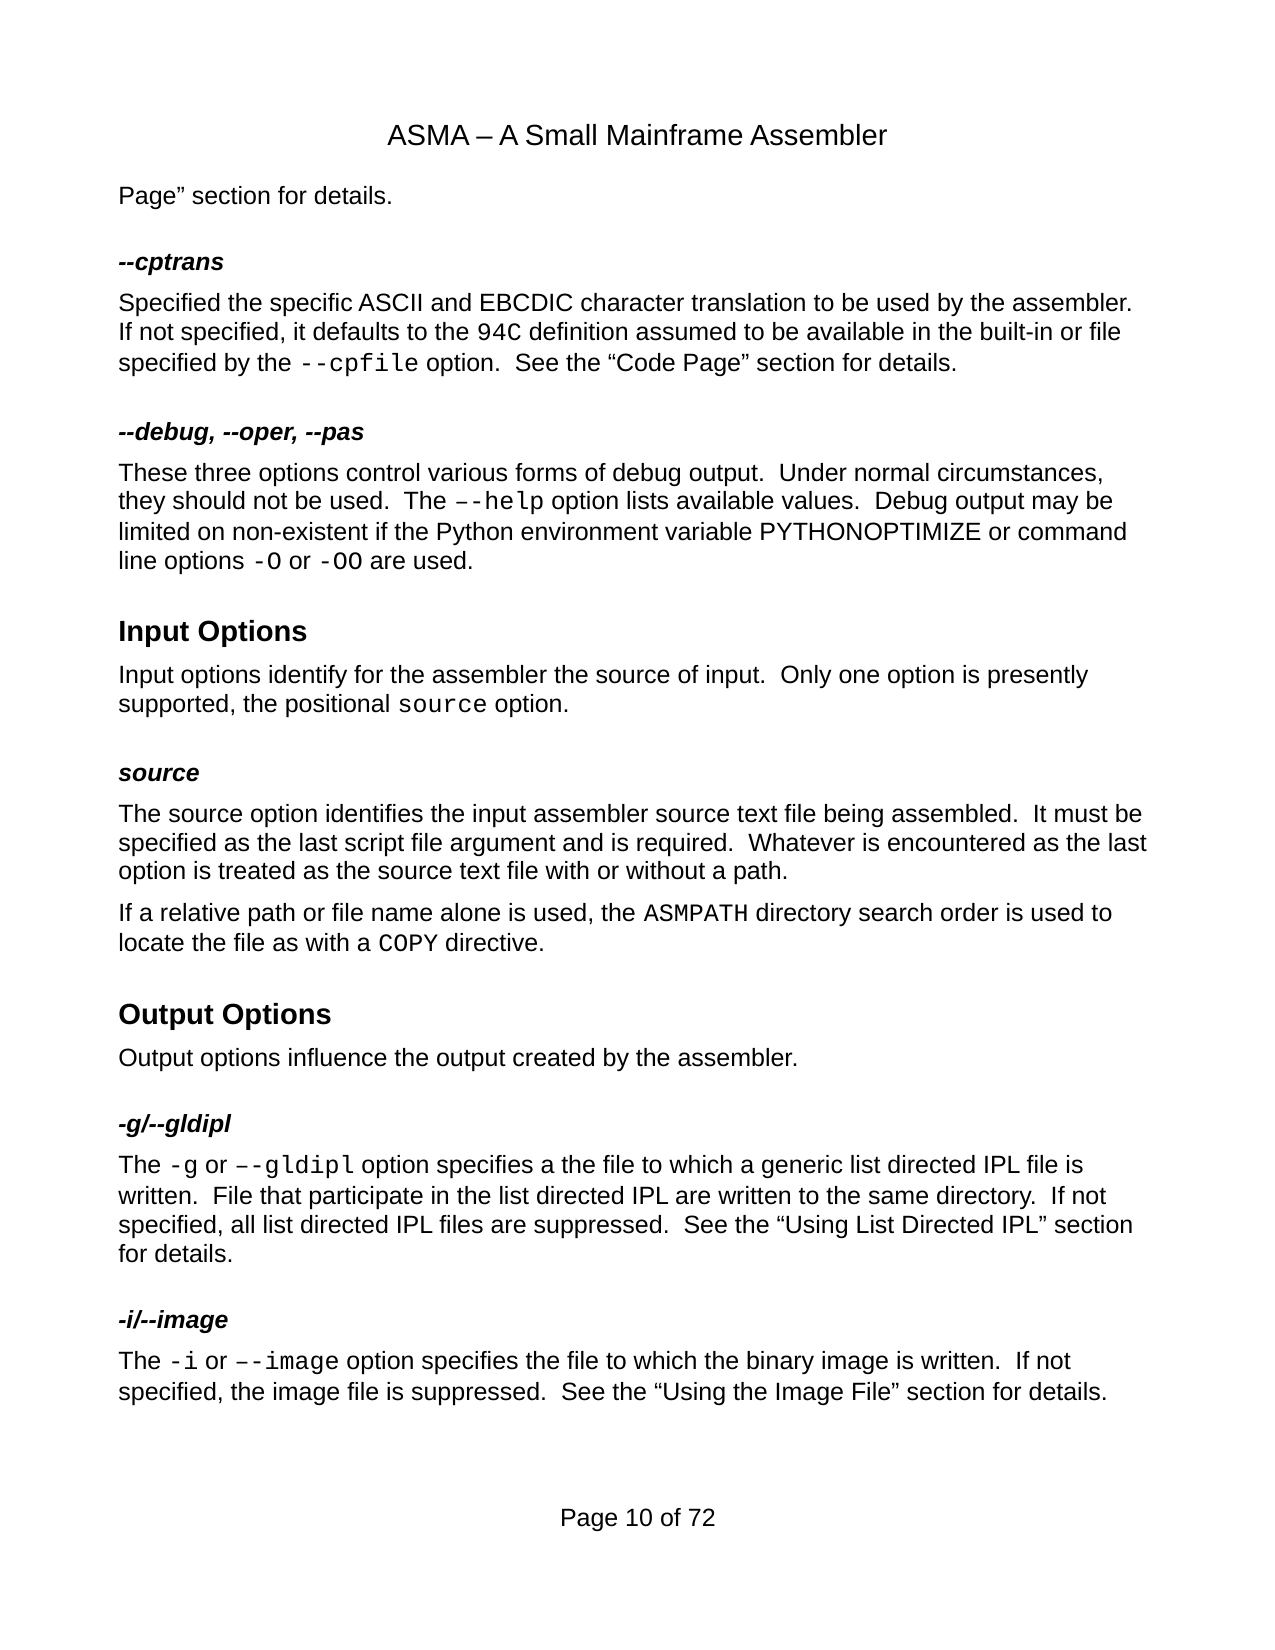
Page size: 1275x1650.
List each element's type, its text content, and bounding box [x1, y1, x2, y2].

subtitle -g/--gldipl [118, 1109, 1157, 1138]
subtitle source [118, 758, 1157, 786]
text If a relative path or file name alone is used, the ASMPATH directory search order is used to locate the file as with a COPY directive. [118, 897, 1157, 959]
text The -g or –-gldipl option specifies a the file to which a generic list directed IPL file is written. File that participate in the list directed IPL are written to the same directory. If not specified, all list directed IPL files are suppressed. See the “Using List Directed IPL” section for details. [118, 1150, 1157, 1267]
text The -i or –-image option specifies the file to which the binary image is written. If not specified, the image file is suppressed. See the “Using the Image File” section for details. [118, 1346, 1157, 1406]
text Specified the specific ASCII and EBCDIC character translation to be used by the assembler. If not specified, it defaults to the 94C definition assumed to be available in the built-in or file specified by the --cpfile option. See the “Code Page” section for details. [118, 288, 1157, 379]
text Output options influence the output created by the assembler. [118, 1043, 1157, 1072]
text Input options identify for the assembler the source of input. Only one option is presently supported, the positional source option. [118, 661, 1157, 720]
text Page” section for details. [118, 181, 1157, 210]
text These three options control various forms of debug output. Under normal circumstances, they should not be used. The –-help option lists available values. Debug output may be limited on non-existent if the Python environment variable PYTHONOPTIMIZE or command line options -O or -OO are used. [118, 458, 1157, 577]
subtitle --cptrans [118, 247, 1157, 276]
subtitle --debug, --oper, --pas [118, 417, 1157, 445]
subtitle Output Options [118, 997, 1157, 1030]
subtitle -i/--image [118, 1305, 1157, 1333]
text The source option identifies the input assembler source text file being assembled. It must be specified as the last script file argument and is required. Whatever is encountered as the last option is treated as the source text file with or without a path. [118, 799, 1157, 885]
subtitle Input Options [118, 614, 1157, 648]
